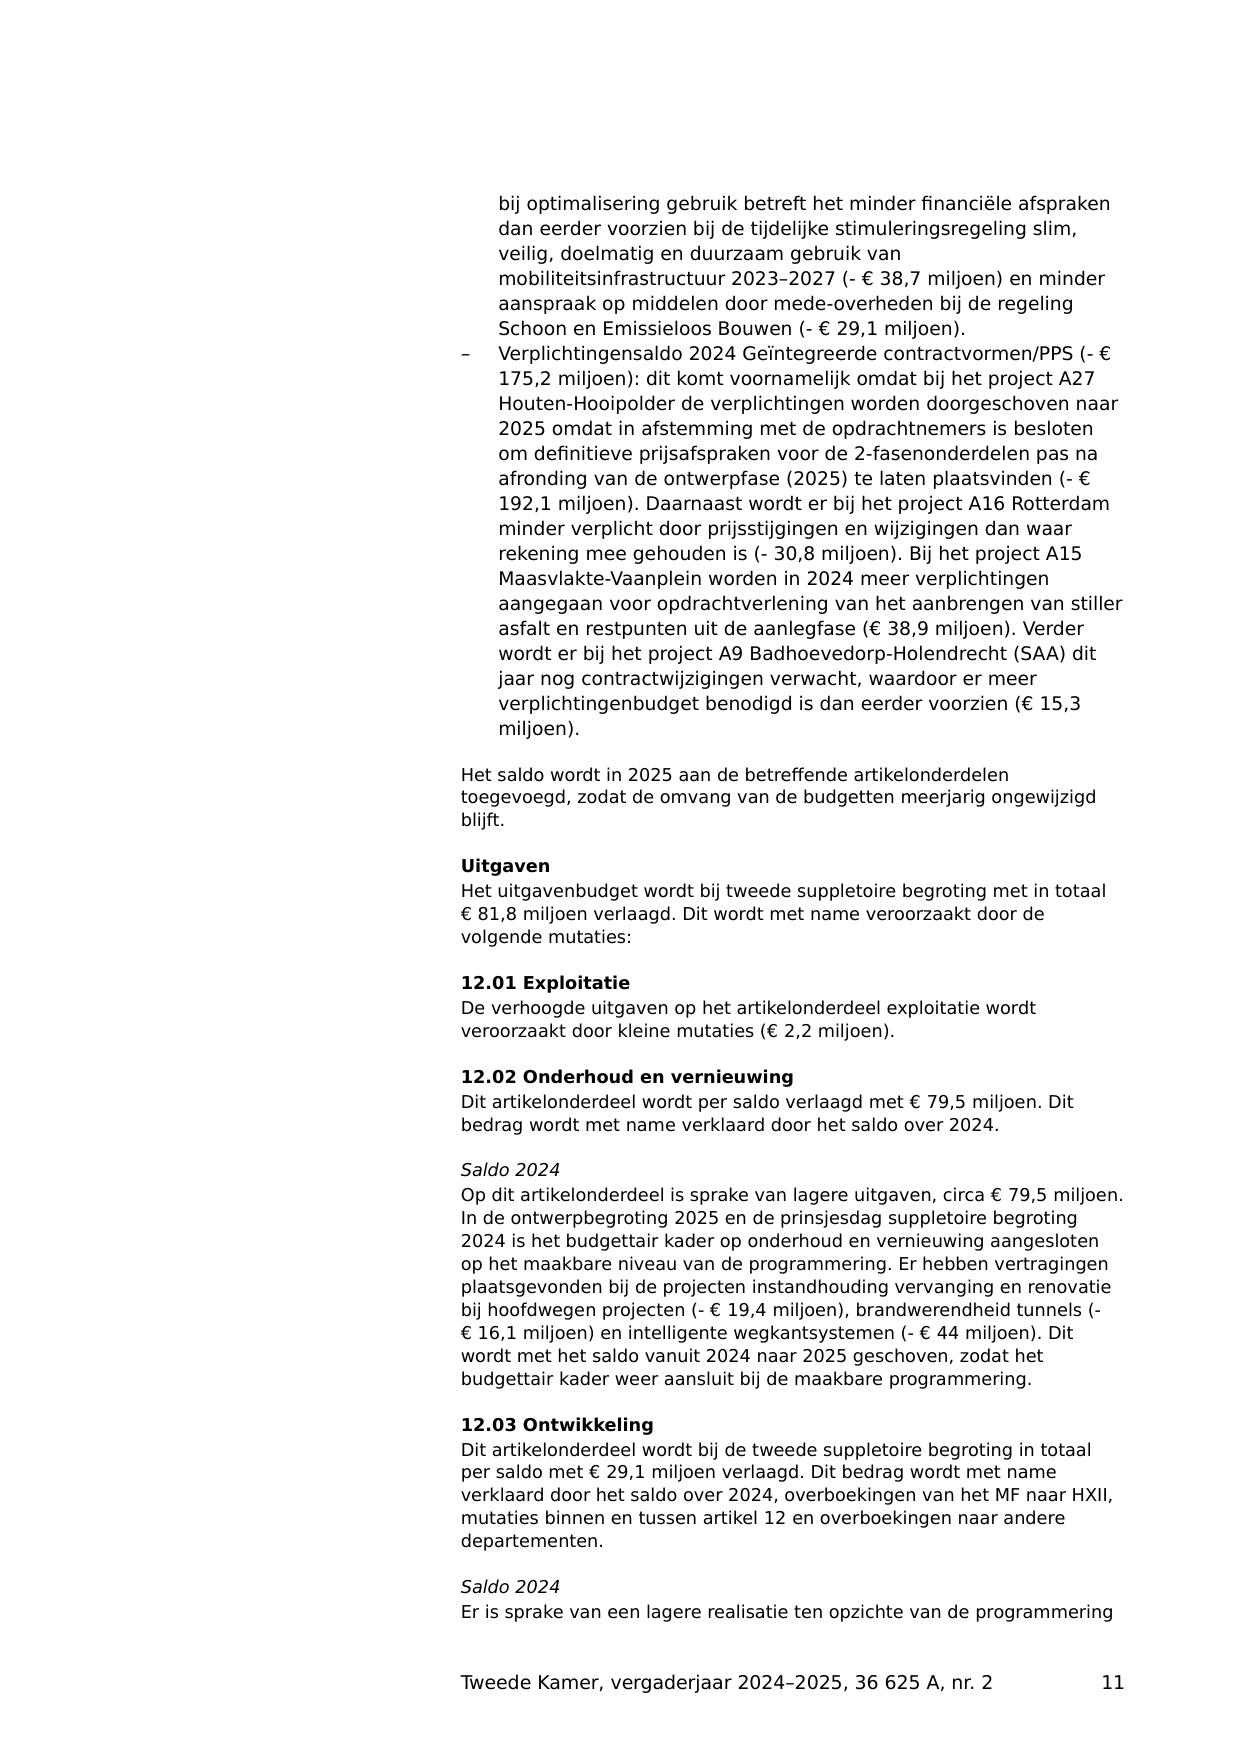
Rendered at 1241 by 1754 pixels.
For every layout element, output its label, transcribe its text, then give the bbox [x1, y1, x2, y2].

text 12.01 Exploitatie [461, 971, 1125, 994]
text Uitgaven [461, 854, 1125, 877]
text Op dit artikelonderdeel is sprake van lagere uitgaven, circa € 79,5 miljoen. In de ontwerpbegroting 2025 en de prinsjesdag suppletoire begroting 2024 is het budgettair kader op onderhoud en vernieuwing aangesloten op het maakbare niveau van de programmering. Er hebben vertragingen plaatsgevonden bij de projecten instandhouding vervanging en renovatie bij hoofdwegen projecten (- € 19,4 miljoen), brandwerendheid tunnels (- € 16,1 miljoen) en intelligente wegkantsystemen (- € 44 miljoen). Dit wordt met het saldo vanuit 2024 naar 2025 geschoven, zodat het budgettair kader weer aansluit bij de maakbare programmering. [461, 1183, 1125, 1390]
text De verhoogde uitgaven op het artikelonderdeel exploitatie wordt veroorzaakt door kleine mutaties (€ 2,2 miljoen). [461, 996, 1125, 1042]
text Het uitgavenbudget wordt bij tweede suppletoire begroting met in totaal € 81,8 miljoen verlaagd. Dit wordt met name veroorzaakt door de volgende mutaties: [461, 879, 1125, 948]
text Dit artikelonderdeel wordt per saldo verlaagd met € 79,5 miljoen. Dit bedrag wordt met name verklaard door het saldo over 2024. [461, 1090, 1125, 1136]
text Dit artikelonderdeel wordt bij de tweede suppletoire begroting in totaal per saldo met € 29,1 miljoen verlaagd. Dit bedrag wordt met name verklaard door het saldo over 2024, overboekingen van het MF naar HXII, mutaties binnen en tussen artikel 12 en overboekingen naar andere departementen. [461, 1438, 1125, 1552]
text Saldo 2024 [461, 1575, 1125, 1598]
text Het saldo wordt in 2025 aan de betreffende artikelonderdelen toegevoegd, zodat de omvang van de budgetten meerjarig ongewijzigd blijft. [461, 763, 1125, 831]
text Saldo 2024 [461, 1158, 1125, 1181]
text 12.03 Ontwikkeling [461, 1413, 1125, 1436]
list Verplichtingensaldo 2024 Geïntegreerde contractvormen/PPS (- € 175,2 miljoen): dit komt voornamelijk omdat bij het project A27 Houten-Hooipolder de verplichtingen worden doorgeschoven naar 2025 omdat in afstemming met de opdrachtnemers is besloten om definitieve prijsafspraken voor de 2-fasenonderdelen pas na afronding van de ontwerpfase (2025) te laten plaatsvinden (- € 192,1 miljoen). Daarnaast wordt er bij het project A16 Rotterdam minder verplicht door prijsstijgingen en wijzigingen dan waar rekening mee gehouden is (- 30,8 miljoen). Bij het project A15 Maasvlakte-Vaanplein worden in 2024 meer verplichtingen aangegaan voor opdrachtverlening van het aanbrengen van stiller asfalt en restpunten uit de aanlegfase (€ 38,9 miljoen). Verder wordt er bij het project A9 Badhoevedorp-Holendrecht (SAA) dit jaar nog contractwijzigingen verwacht, waardoor er meer verplichtingenbudget benodigd is dan eerder voorzien (€ 15,3 miljoen). [461, 341, 1125, 741]
text Er is sprake van een lagere realisatie ten opzichte van de programmering [461, 1600, 1125, 1623]
text 12.02 Onderhoud en vernieuwing [461, 1065, 1125, 1088]
list bij optimalisering gebruik betreft het minder financiële afspraken dan eerder voorzien bij de tijdelijke stimuleringsregeling slim, veilig, doelmatig en duurzaam gebruik van mobiliteitsinfrastructuur 2023–2027 (- € 38,7 miljoen) en minder aanspraak op middelen door mede-overheden bij de regeling Schoon en Emissieloos Bouwen (- € 29,1 miljoen). [461, 191, 1125, 341]
